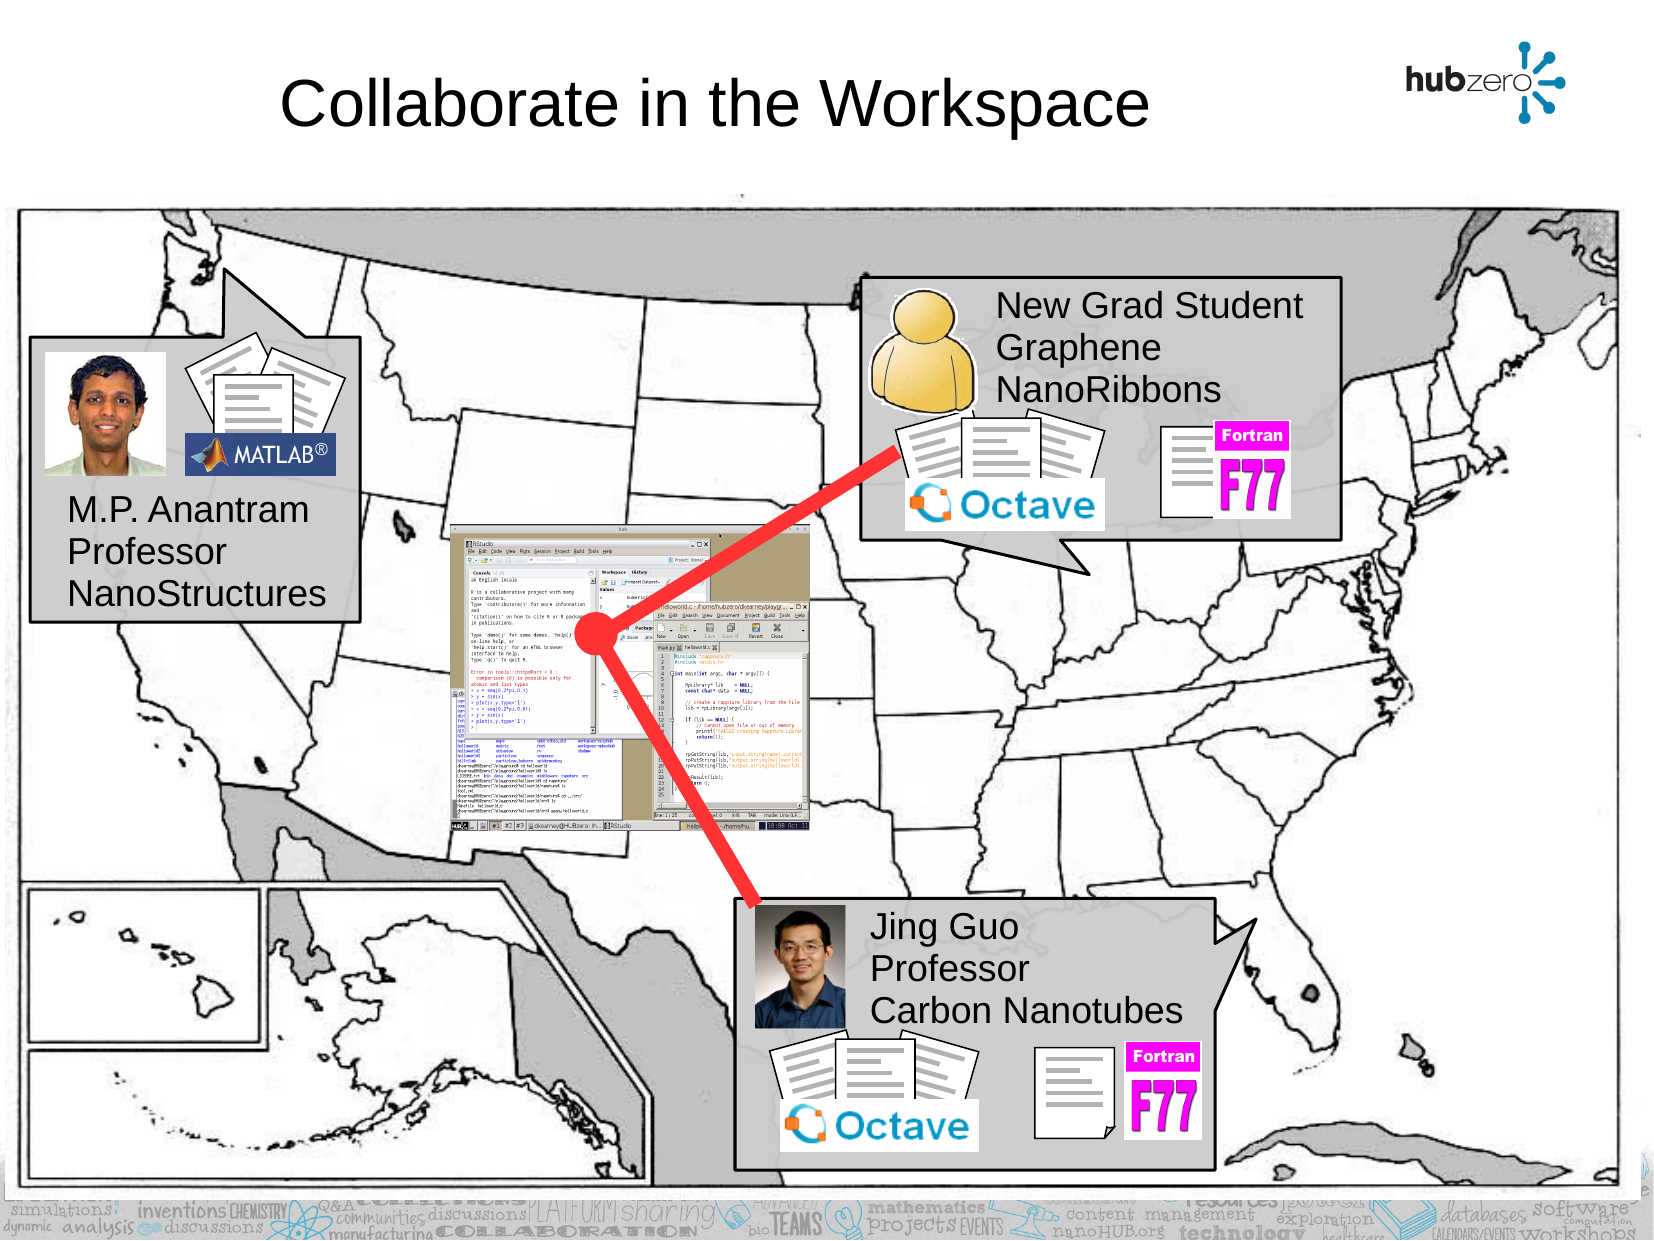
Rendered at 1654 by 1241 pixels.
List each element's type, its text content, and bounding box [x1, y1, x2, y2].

title Collaborate in the Workspace [82, 46, 1351, 161]
text_box [30, 268, 361, 623]
text_box M.P. Anantram Professor NanoStructures [52, 481, 342, 623]
picture [0, 194, 1654, 1240]
picture [1402, 38, 1569, 127]
text_box [735, 898, 1257, 1171]
text_box New Grad Student Graphene NanoRibbons [980, 277, 1319, 419]
text_box [860, 277, 1342, 575]
text_box Jing Guo Professor Carbon Nanotubes [855, 898, 1199, 1040]
